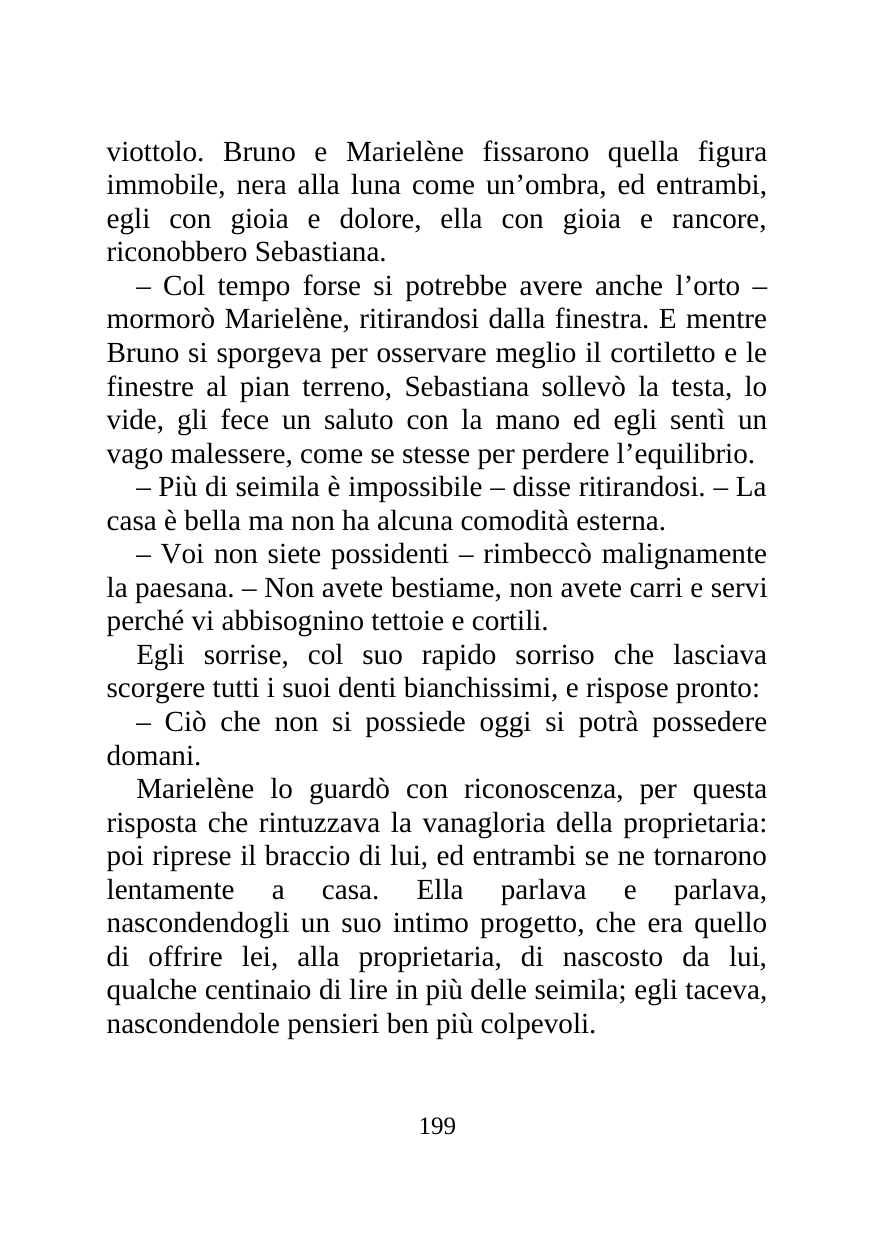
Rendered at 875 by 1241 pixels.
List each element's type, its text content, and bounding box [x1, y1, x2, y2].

text – Col tempo forse si potrebbe avere anche l’orto – mormorò Marielène, ritirandosi dalla finestra. E mentre Bruno si sporgeva per osservare meglio il cortiletto e le finestre al pian terreno, Sebastiana sollevò la testa, lo vide, gli fece un saluto con la mano ed egli sentì un vago malessere, come se stesse per perdere l’equilibrio. [106, 268, 768, 469]
text – Voi non siete possidenti – rimbeccò malignamente la paesana. – Non avete bestiame, non avete carri e servi perché vi abbisognino tettoie e cortili. [106, 536, 768, 637]
text viottolo. Bruno e Marielène fissarono quella figura immobile, nera alla luna come un’ombra, ed entrambi, egli con gioia e dolore, ella con gioia e rancore, riconobbero Sebastiana. [106, 134, 768, 268]
text – Più di seimila è impossibile – disse ritirandosi. – La casa è bella ma non ha alcuna comodità esterna. [106, 469, 768, 536]
text Marielène lo guardò con riconoscenza, per questa risposta che rintuzzava la vanagloria della proprietaria: poi riprese il braccio di lui, ed entrambi se ne tornarono lentamente a casa. Ella parlava e parlava, nascondendogli un suo intimo progetto, che era quello di offrire lei, alla proprietaria, di nascosto da lui, qualche centinaio di lire in più delle seimila; egli taceva, nascondendole pensieri ben più colpevoli. [106, 771, 768, 1039]
text Egli sorrise, col suo rapido sorriso che lasciava scorgere tutti i suoi denti bianchissimi, e rispose pronto: [106, 637, 768, 704]
text – Ciò che non si possiede oggi si potrà possedere domani. [106, 704, 768, 771]
